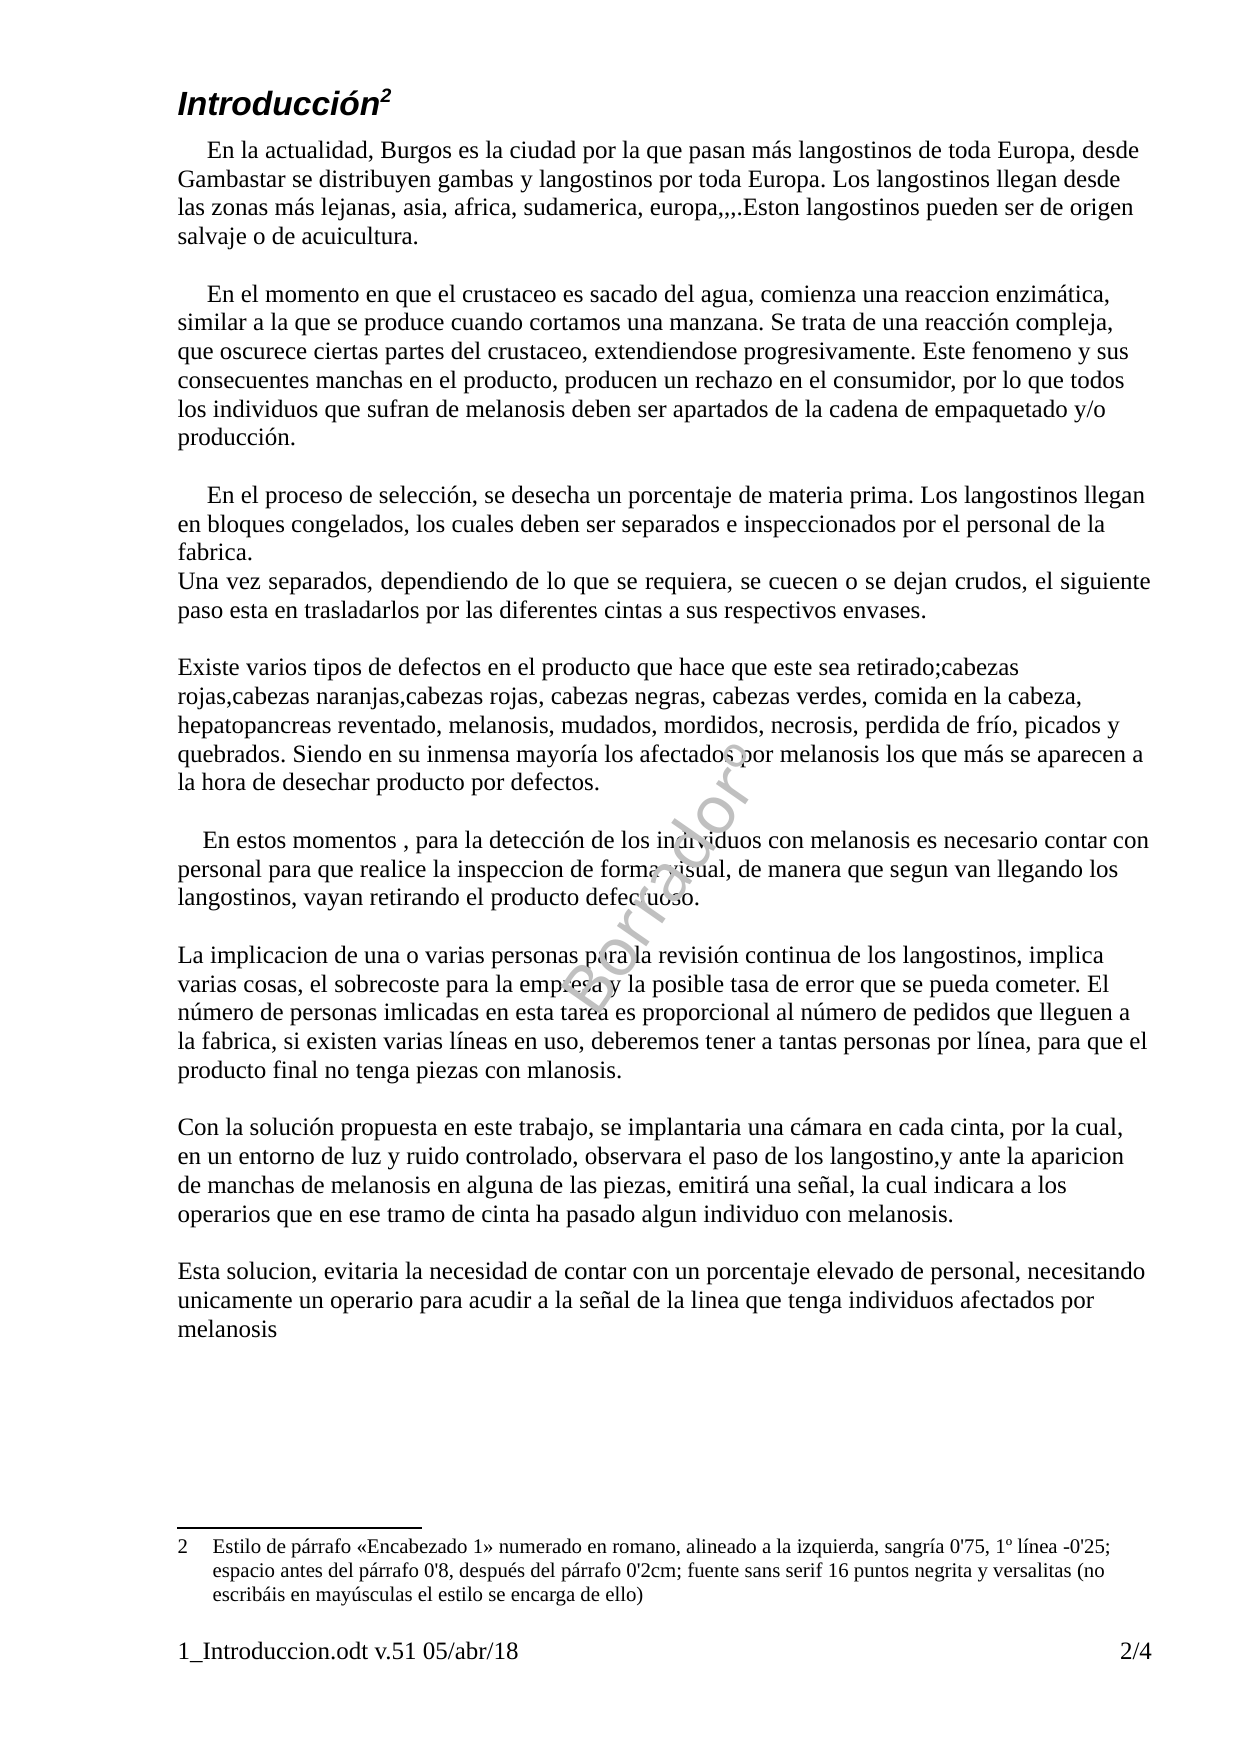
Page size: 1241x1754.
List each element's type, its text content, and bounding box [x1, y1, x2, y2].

text Con la solución propuesta en este trabajo, se implantaria una cámara en cada cinta, por la cual, en un entorno de luz y ruido controlado, observara el paso de los langostino,y ante la aparicion de manchas de melanosis en alguna de las piezas, emitirá una señal, la cual indicara a los operarios que en ese tramo de cinta ha pasado algun individuo con melanosis. [177, 1112, 1152, 1227]
subtitle Introducción [177, 84, 1152, 122]
text La implicacion de una o varias personas para la revisión continua de los langostinos, implica varias cosas, el sobrecoste para la empresa y la posible tasa de error que se pueda cometer. El número de personas imlicadas en esta tarea es proporcional al número de pedidos que lleguen a la fabrica, si existen varias líneas en uso, deberemos tener a tantas personas por línea, para que el producto final no tenga piezas con mlanosis. [177, 940, 1152, 1084]
text En el proceso de selección, se desecha un porcentaje de materia prima. Los langostinos llegan en bloques congelados, los cuales deben ser separados e inspeccionados por el personal de la fabrica. [177, 480, 1152, 566]
text Existe varios tipos de defectos en el producto que hace que este sea retirado;cabezas rojas,cabezas naranjas,cabezas rojas, cabezas negras, cabezas verdes, comida en la cabeza, hepatopancreas reventado, melanosis, mudados, mordidos, necrosis, perdida de frío, picados y quebrados. Siendo en su inmensa mayoría los afectados por melanosis los que más se aparecen a la hora de desechar producto por defectos. [177, 652, 1152, 796]
text En el momento en que el crustaceo es sacado del agua, comienza una reaccion enzimática, similar a la que se produce cuando cortamos una manzana. Se trata de una reacción compleja, que oscurece ciertas partes del crustaceo, extendiendose progresivamente. Este fenomeno y sus consecuentes manchas en el producto, producen un rechazo en el consumidor, por lo que todos los individuos que sufran de melanosis deben ser apartados de la cadena de empaquetado y/o producción. [177, 279, 1152, 451]
text En estos momentos , para la detección de los individuos con melanosis es necesario contar con personal para que realice la inspeccion de forma visual, de manera que segun van llegando los langostinos, vayan retirando el producto defectuoso. [177, 825, 1152, 911]
text Estilo de párrafo «Encabezado 1» numerado en romano, alineado a la izquierda, sangría 0'75, 1º línea -0'25; espacio antes del párrafo 0'8, después del párrafo 0'2cm; fuente sans serif 16 puntos negrita y versalitas (no escribáis en mayúsculas el estilo se encarga de ello) [177, 1534, 1152, 1606]
text En la actualidad, Burgos es la ciudad por la que pasan más langostinos de toda Europa, desde Gambastar se distribuyen gambas y langostinos por toda Europa. Los langostinos llegan desde las zonas más lejanas, asia, africa, sudamerica, europa,,,.Eston langostinos pueden ser de origen salvaje o de acuicultura. [177, 135, 1152, 250]
text Esta solucion, evitaria la necesidad de contar con un porcentaje elevado de personal, necesitando unicamente un operario para acudir a la señal de la linea que tenga individuos afectados por melanosis [177, 1256, 1152, 1342]
text Una vez separados, dependiendo de lo que se requiera, se cuecen o se dejan crudos, el siguiente paso esta en trasladarlos por las diferentes cintas a sus respectivos envases. [177, 566, 1152, 624]
